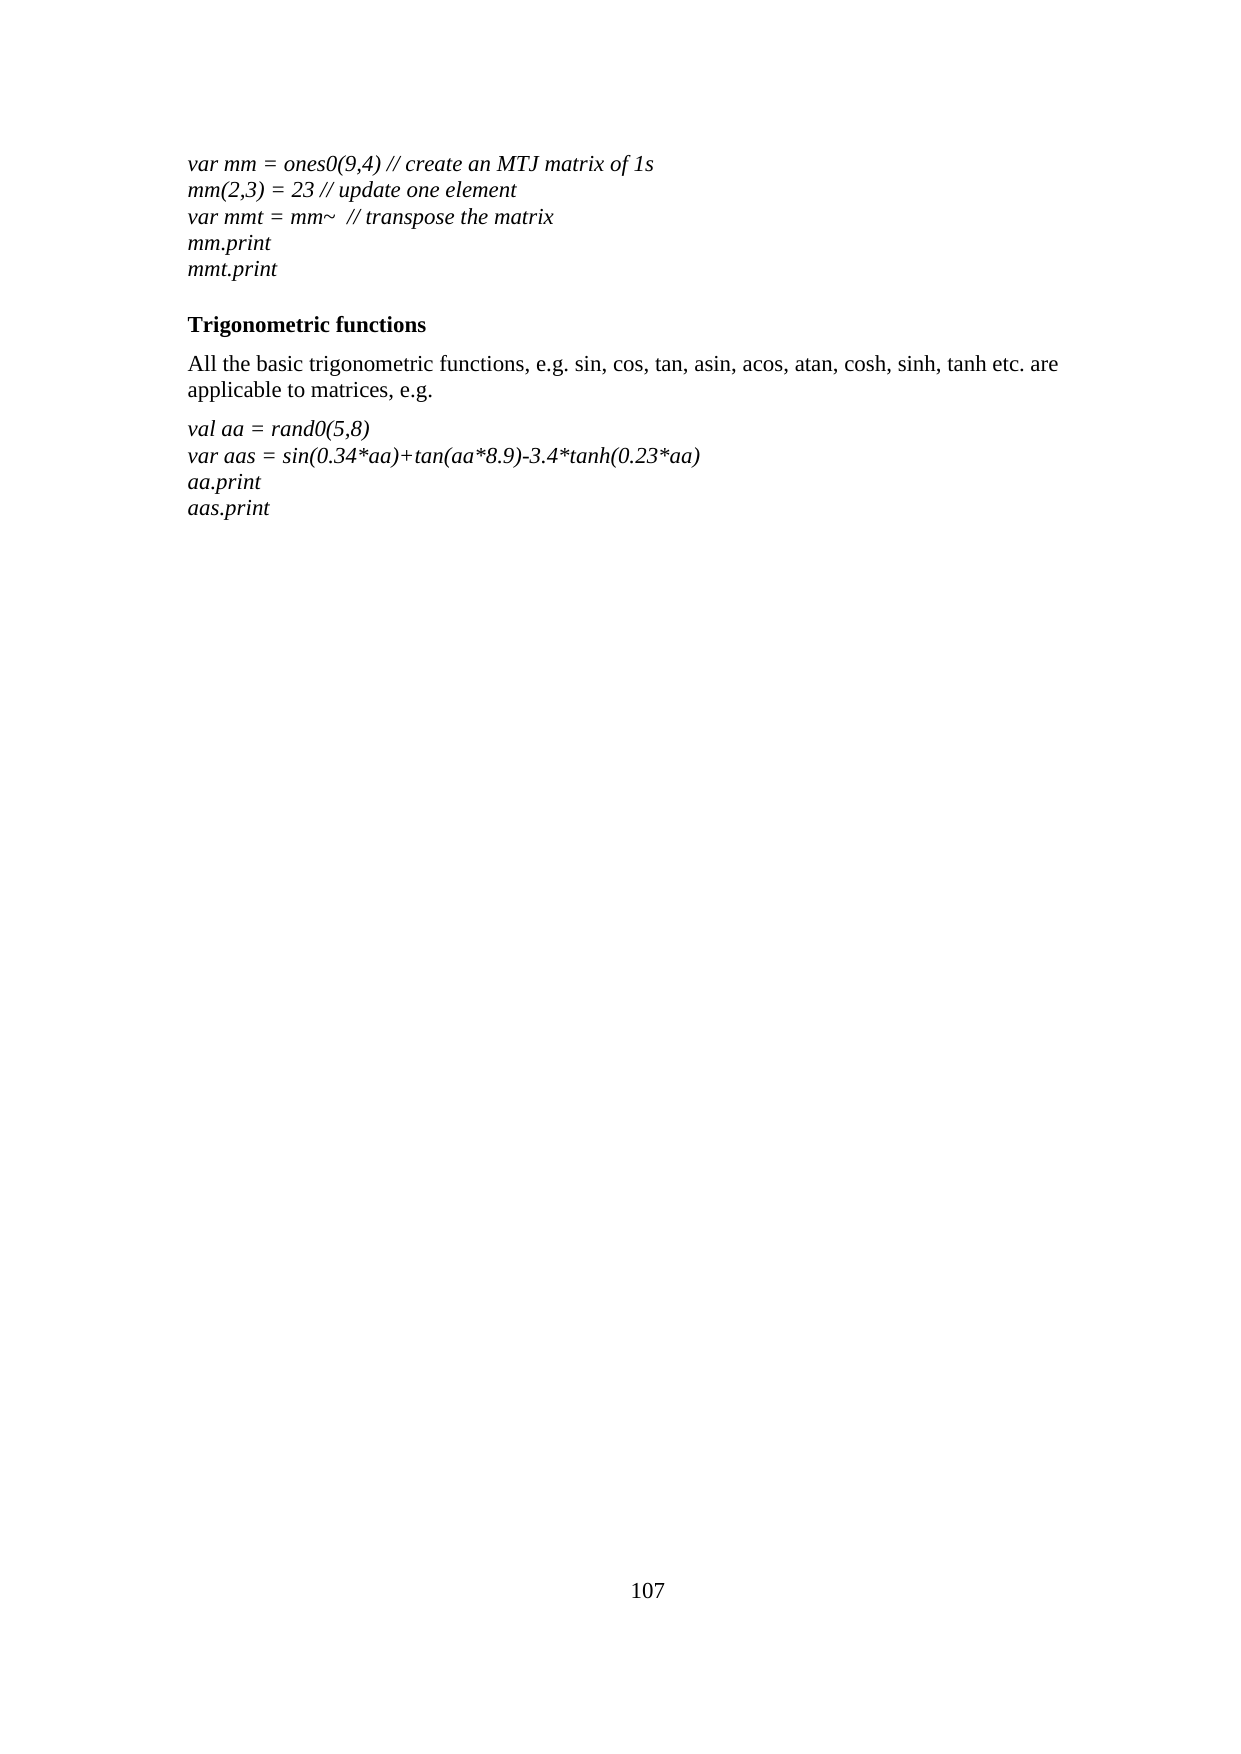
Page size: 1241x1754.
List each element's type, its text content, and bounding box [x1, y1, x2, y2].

text var aas = sin(0.34*aa)+tan(aa*8.9)-3.4*tanh(0.23*aa) [187, 442, 1108, 468]
text aas.print [187, 494, 1108, 521]
text All the basic trigonometric functions, e.g. sin, cos, tan, asin, acos, atan, cosh, sinh, tanh etc. are applicable to matrices, e.g. [187, 350, 1108, 403]
text mmt.print [187, 255, 1108, 282]
text Trigonometric functions [187, 311, 1108, 338]
text var mm = ones0(9,4) // create an MTJ matrix of 1s [187, 150, 1108, 176]
text mm(2,3) = 23 // update one element [187, 176, 1108, 203]
text val aa = rand0(5,8) [187, 415, 1108, 442]
text var mmt = mm~ // transpose the matrix [187, 203, 1108, 229]
text aa.print [187, 468, 1108, 494]
text mm.print [187, 229, 1108, 255]
